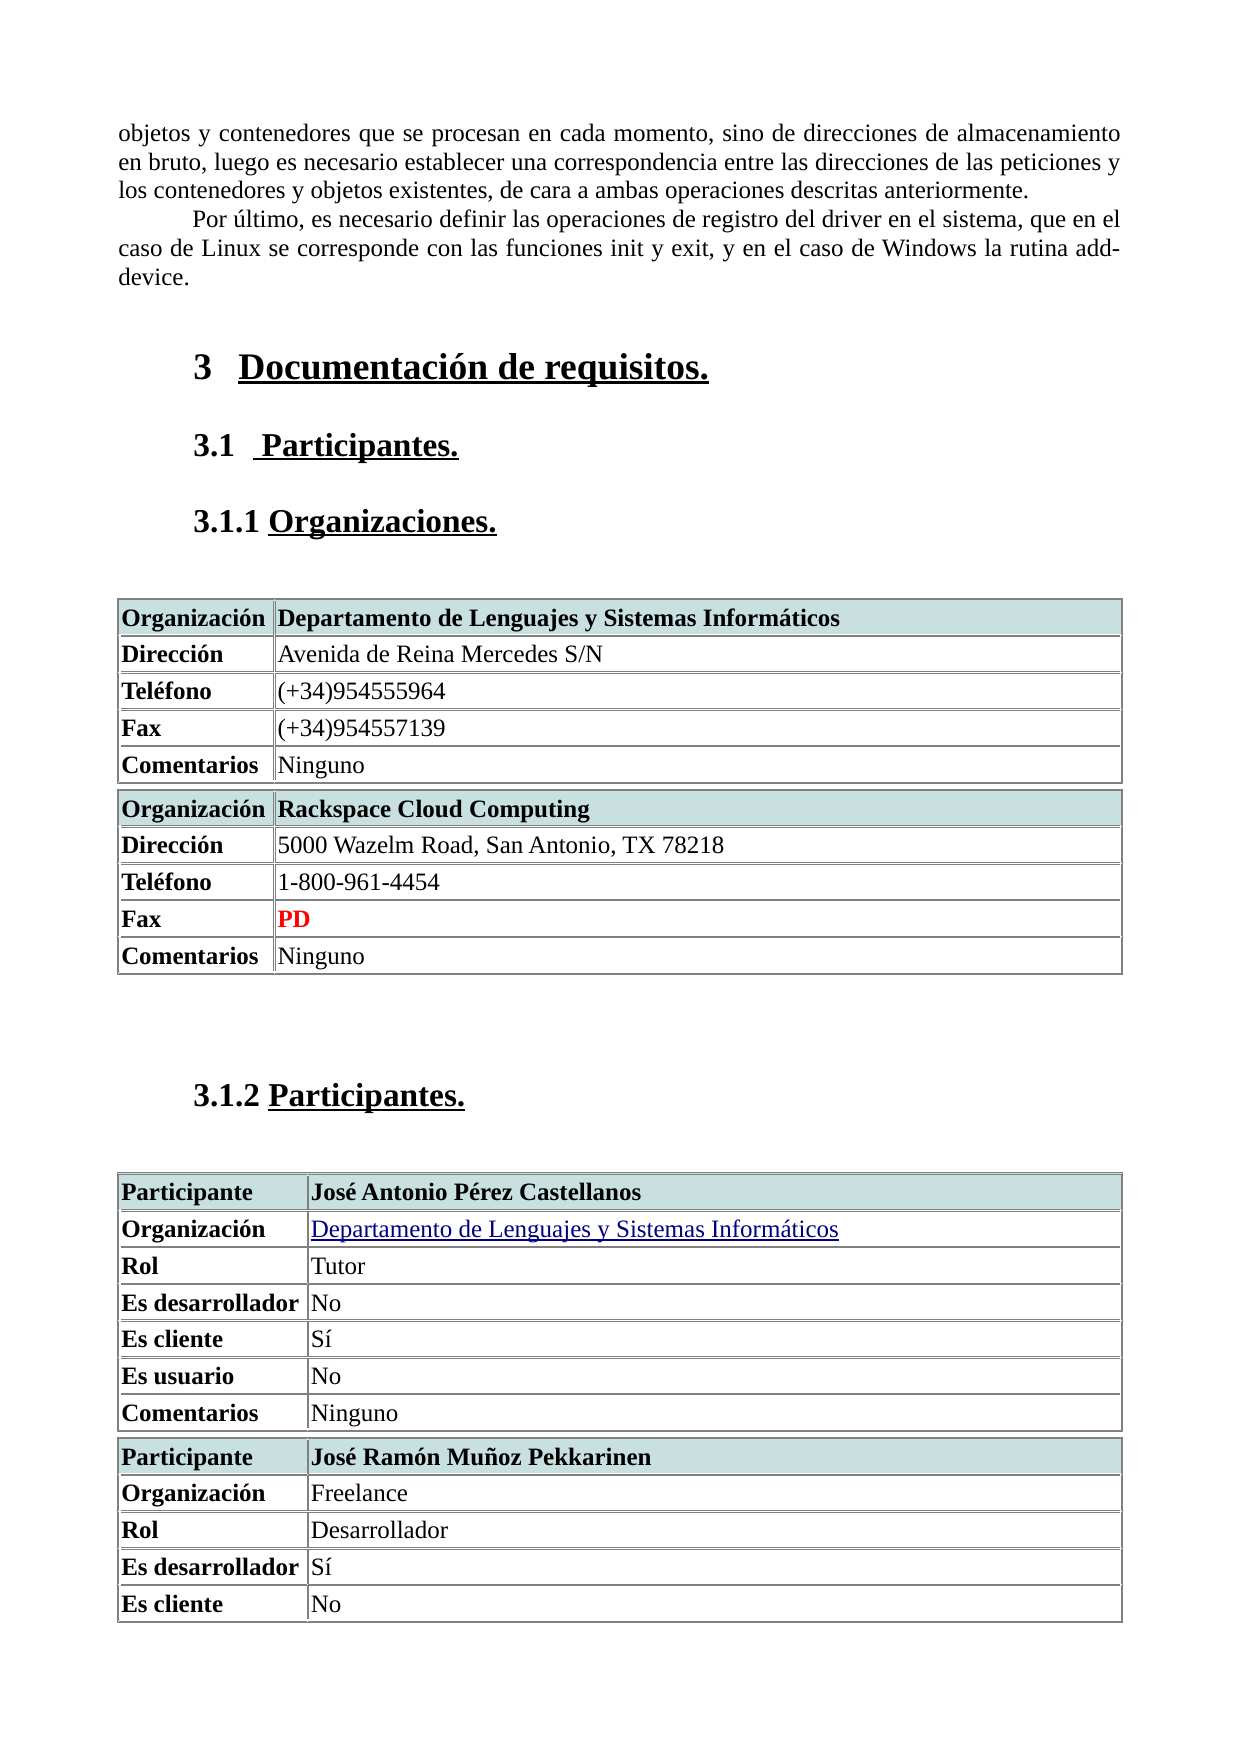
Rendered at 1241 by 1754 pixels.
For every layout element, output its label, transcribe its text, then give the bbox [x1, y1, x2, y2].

table_cell (+34)954555964 [276, 671, 1121, 708]
table_cell Departamento de Lenguajes y Sistemas Informáticos [309, 1209, 1121, 1246]
table_cell Ninguno [274, 745, 1121, 782]
table_cell Rol [119, 1510, 307, 1547]
table_cell Organización [119, 1209, 307, 1246]
table_cell PD [276, 899, 1121, 936]
table_cell Comentarios [119, 1393, 308, 1430]
table_cell 5000 Wazelm Road, San Antonio, TX 78218 [276, 825, 1121, 862]
table_cell Es cliente [118, 1584, 308, 1621]
table_cell Dirección [118, 635, 273, 671]
table_cell Desarrollador [309, 1510, 1121, 1547]
table_cell Rol [119, 1246, 307, 1283]
table_cell Sí [309, 1319, 1121, 1356]
text Por último, es necesario definir las operaciones de registro del driver en el sistema, que en el caso de Linux se corresponde con las funciones init y exit, y en el caso de Windows la rutina add-device. [118, 204, 1122, 291]
table_header José Ramón Muñoz Pekkarinen [308, 1439, 1121, 1473]
table_cell Avenida de Reina Mercedes S/N [276, 635, 1122, 671]
table_cell Teléfono [119, 671, 273, 708]
table_cell Fax [119, 899, 273, 936]
subtitle Documentación de requisitos. [193, 344, 1122, 387]
table_cell (+34)954557139 [276, 708, 1121, 745]
subtitle Participantes. [193, 425, 1122, 463]
text objetos y contenedores que se procesan en cada momento, sino de direcciones de almacenamiento en bruto, luego es necesario establecer una correspondencia entre las direcciones de las peticiones y los contenedores y objetos existentes, de cara a ambas operaciones descritas anteriormente. [118, 118, 1122, 204]
table_cell Freelance [309, 1474, 1122, 1510]
subtitle Organizaciones. [193, 501, 1122, 539]
table_cell Ninguno [274, 936, 1122, 972]
table_header Participante [119, 1173, 308, 1209]
table_header Organización [119, 600, 274, 634]
table_cell 1-800-961-4454 [276, 862, 1121, 899]
table_cell Es cliente [119, 1319, 307, 1356]
table_header Participante [119, 1438, 308, 1473]
table_cell No [308, 1584, 1122, 1621]
table_cell Es desarrollador [118, 1283, 307, 1319]
table_cell Es desarrollador [119, 1547, 307, 1584]
table_cell Sí [309, 1547, 1121, 1584]
table_header Departamento de Lenguajes y Sistemas Informáticos [274, 600, 1121, 634]
table_header Rackspace Cloud Computing [274, 791, 1121, 825]
table_cell Comentarios [118, 936, 274, 972]
table_cell No [309, 1356, 1121, 1393]
table_cell No [309, 1283, 1122, 1319]
table_cell Dirección [119, 825, 273, 862]
table_cell Teléfono [119, 862, 273, 899]
table_header Organización [119, 791, 274, 825]
table_header José Antonio Pérez Castellanos [308, 1175, 1121, 1209]
table_cell Es usuario [119, 1356, 307, 1393]
table_cell Organización [118, 1474, 307, 1510]
table_cell Comentarios [119, 745, 274, 782]
table_cell Ninguno [308, 1393, 1121, 1430]
table_cell Tutor [309, 1246, 1121, 1283]
table_cell Fax [119, 708, 273, 745]
subtitle Participantes. [193, 1075, 1122, 1114]
